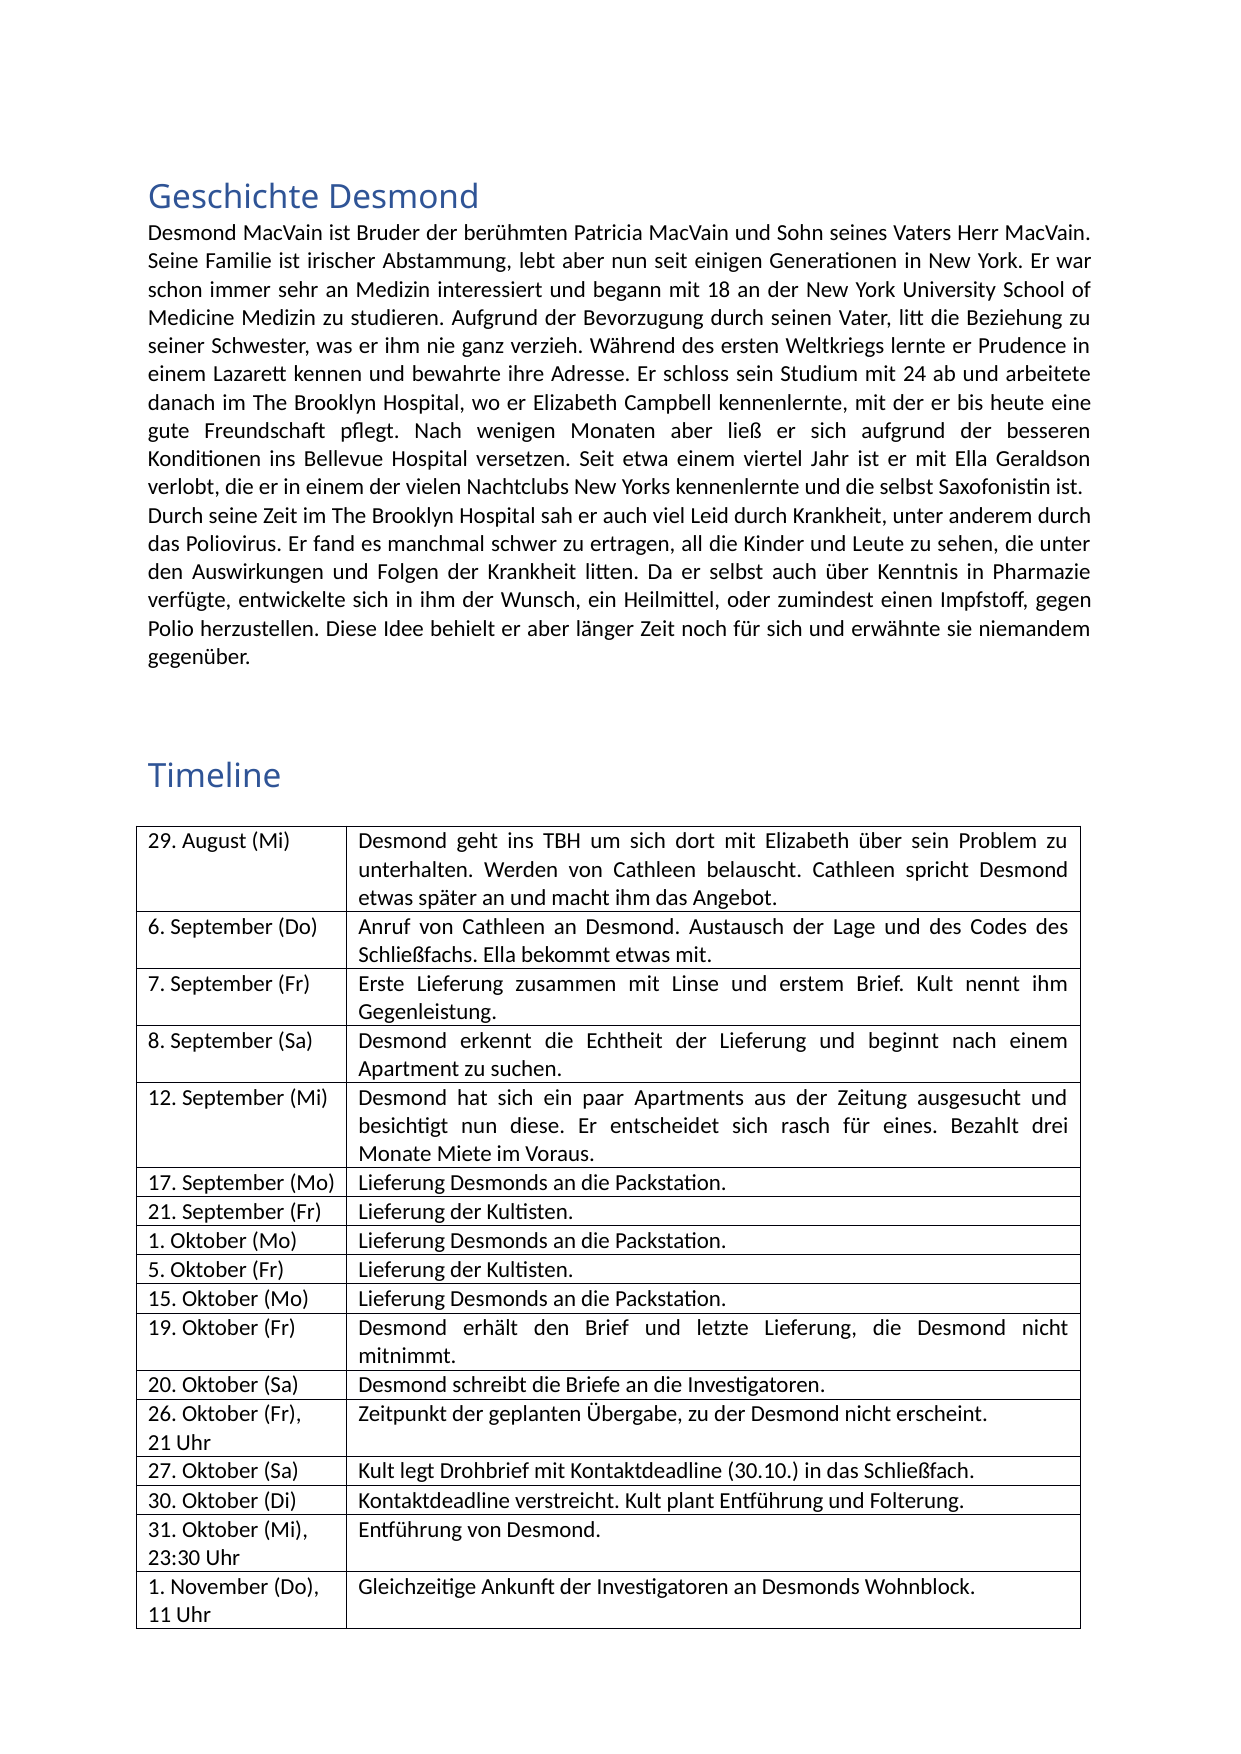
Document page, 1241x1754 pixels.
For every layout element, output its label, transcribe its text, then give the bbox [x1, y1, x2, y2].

table_cell 27. Oktober (Sa) [137, 1457, 346, 1485]
table_cell 20. Oktober (Sa) [137, 1371, 346, 1398]
text Desmond MacVain ist Bruder der berühmten Patricia MacVain und Sohn seines Vaters Herr MacVain. Seine Familie ist irischer Abstammung, lebt aber nun seit einigen Generationen in New York. Er war schon immer sehr an Medizin interessiert und begann mit 18 an der New York University School of Medicine Medizin zu studieren. Aufgrund der Bevorzugung durch seinen Vater, litt die Beziehung zu seiner Schwester, was er ihm nie ganz verzieh. Während des ersten Weltkriegs lernte er Prudence in einem Lazarett kennen und bewahrte ihre Adresse. Er schloss sein Studium mit 24 ab und arbeitete danach im The Brooklyn Hospital, wo er Elizabeth Campbell kennenlernte, mit der er bis heute eine gute Freundschaft pflegt. Nach wenigen Monaten aber ließ er sich aufgrund der besseren Konditionen ins Bellevue Hospital versetzen. Seit etwa einem viertel Jahr ist er mit Ella Geraldson verlobt, die er in einem der vielen Nachtclubs New Yorks kennenlernte und die selbst Saxofonistin ist. [148, 218, 1093, 501]
table_cell Anruf von Cathleen an Desmond. Austausch der Lage und des Codes des Schließfachs. Ella bekommt etwas mit. [347, 912, 1080, 968]
table_cell 21. September (Fr) [137, 1197, 346, 1225]
table_cell 31. Oktober (Mi), 23:30 Uhr [137, 1515, 346, 1571]
table_cell 15. Oktober (Mo) [137, 1284, 346, 1312]
table_cell 19. Oktober (Fr) [137, 1314, 346, 1369]
table_cell 17. September (Mo) [137, 1168, 346, 1196]
table_cell Lieferung Desmonds an die Packstation. [347, 1226, 1080, 1254]
subtitle Timeline [148, 752, 1093, 797]
table_cell 12. September (Mi) [137, 1083, 346, 1167]
table_header Desmond geht ins TBH um sich dort mit Elizabeth über sein Problem zu unterhalten. Werden von Cathleen belauscht. Cathleen spricht Desmond etwas später an und macht ihm das Angebot. [347, 827, 1080, 911]
table_cell Kult legt Drohbrief mit Kontaktdeadline (30.10.) in das Schließfach. [347, 1457, 1080, 1485]
table_cell Desmond erkennt die Echtheit der Lieferung und beginnt nach einem Apartment zu suchen. [347, 1026, 1080, 1082]
table_cell Lieferung Desmonds an die Packstation. [347, 1168, 1080, 1196]
table_cell Gleichzeitige Ankunft der Investigatoren an Desmonds Wohnblock. [347, 1572, 1080, 1628]
text Durch seine Zeit im The Brooklyn Hospital sah er auch viel Leid durch Krankheit, unter anderem durch das Poliovirus. Er fand es manchmal schwer zu ertragen, all die Kinder und Leute zu sehen, die unter den Auswirkungen und Folgen der Krankheit litten. Da er selbst auch über Kenntnis in Pharmazie verfügte, entwickelte sich in ihm der Wunsch, ein Heilmittel, oder zumindest einen Impfstoff, gegen Polio herzustellen. Diese Idee behielt er aber länger Zeit noch für sich und erwähnte sie niemandem gegenüber. [148, 501, 1093, 670]
table_cell Zeitpunkt der geplanten Übergabe, zu der Desmond nicht erscheint. [347, 1400, 1080, 1456]
table_cell 1. November (Do), 11 Uhr [137, 1572, 346, 1628]
table_cell Lieferung der Kultisten. [347, 1255, 1080, 1283]
table_cell Erste Lieferung zusammen mit Linse und erstem Brief. Kult nennt ihm Gegenleistung. [347, 969, 1080, 1025]
table_cell 8. September (Sa) [137, 1026, 346, 1082]
table_cell 5. Oktober (Fr) [137, 1255, 346, 1283]
table_cell Desmond hat sich ein paar Apartments aus der Zeitung ausgesucht und besichtigt nun diese. Er entscheidet sich rasch für eines. Bezahlt drei Monate Miete im Voraus. [347, 1083, 1080, 1167]
table_cell Entführung von Desmond. [347, 1515, 1080, 1571]
table_cell Lieferung der Kultisten. [347, 1197, 1080, 1225]
table_cell 1. Oktober (Mo) [137, 1226, 346, 1254]
table_cell 30. Oktober (Di) [137, 1486, 346, 1514]
table_cell 26. Oktober (Fr), 21 Uhr [137, 1400, 346, 1456]
table_cell Desmond erhält den Brief und letzte Lieferung, die Desmond nicht mitnimmt. [347, 1314, 1080, 1369]
table_cell Desmond schreibt die Briefe an die Investigatoren. [347, 1371, 1080, 1398]
table_cell 7. September (Fr) [137, 969, 346, 1025]
table_header 29. August (Mi) [137, 827, 346, 911]
table_cell Lieferung Desmonds an die Packstation. [347, 1284, 1080, 1312]
subtitle Geschichte Desmond [148, 173, 1093, 218]
table_cell Kontaktdeadline verstreicht. Kult plant Entführung und Folterung. [347, 1486, 1080, 1514]
table_cell 6. September (Do) [137, 912, 346, 968]
